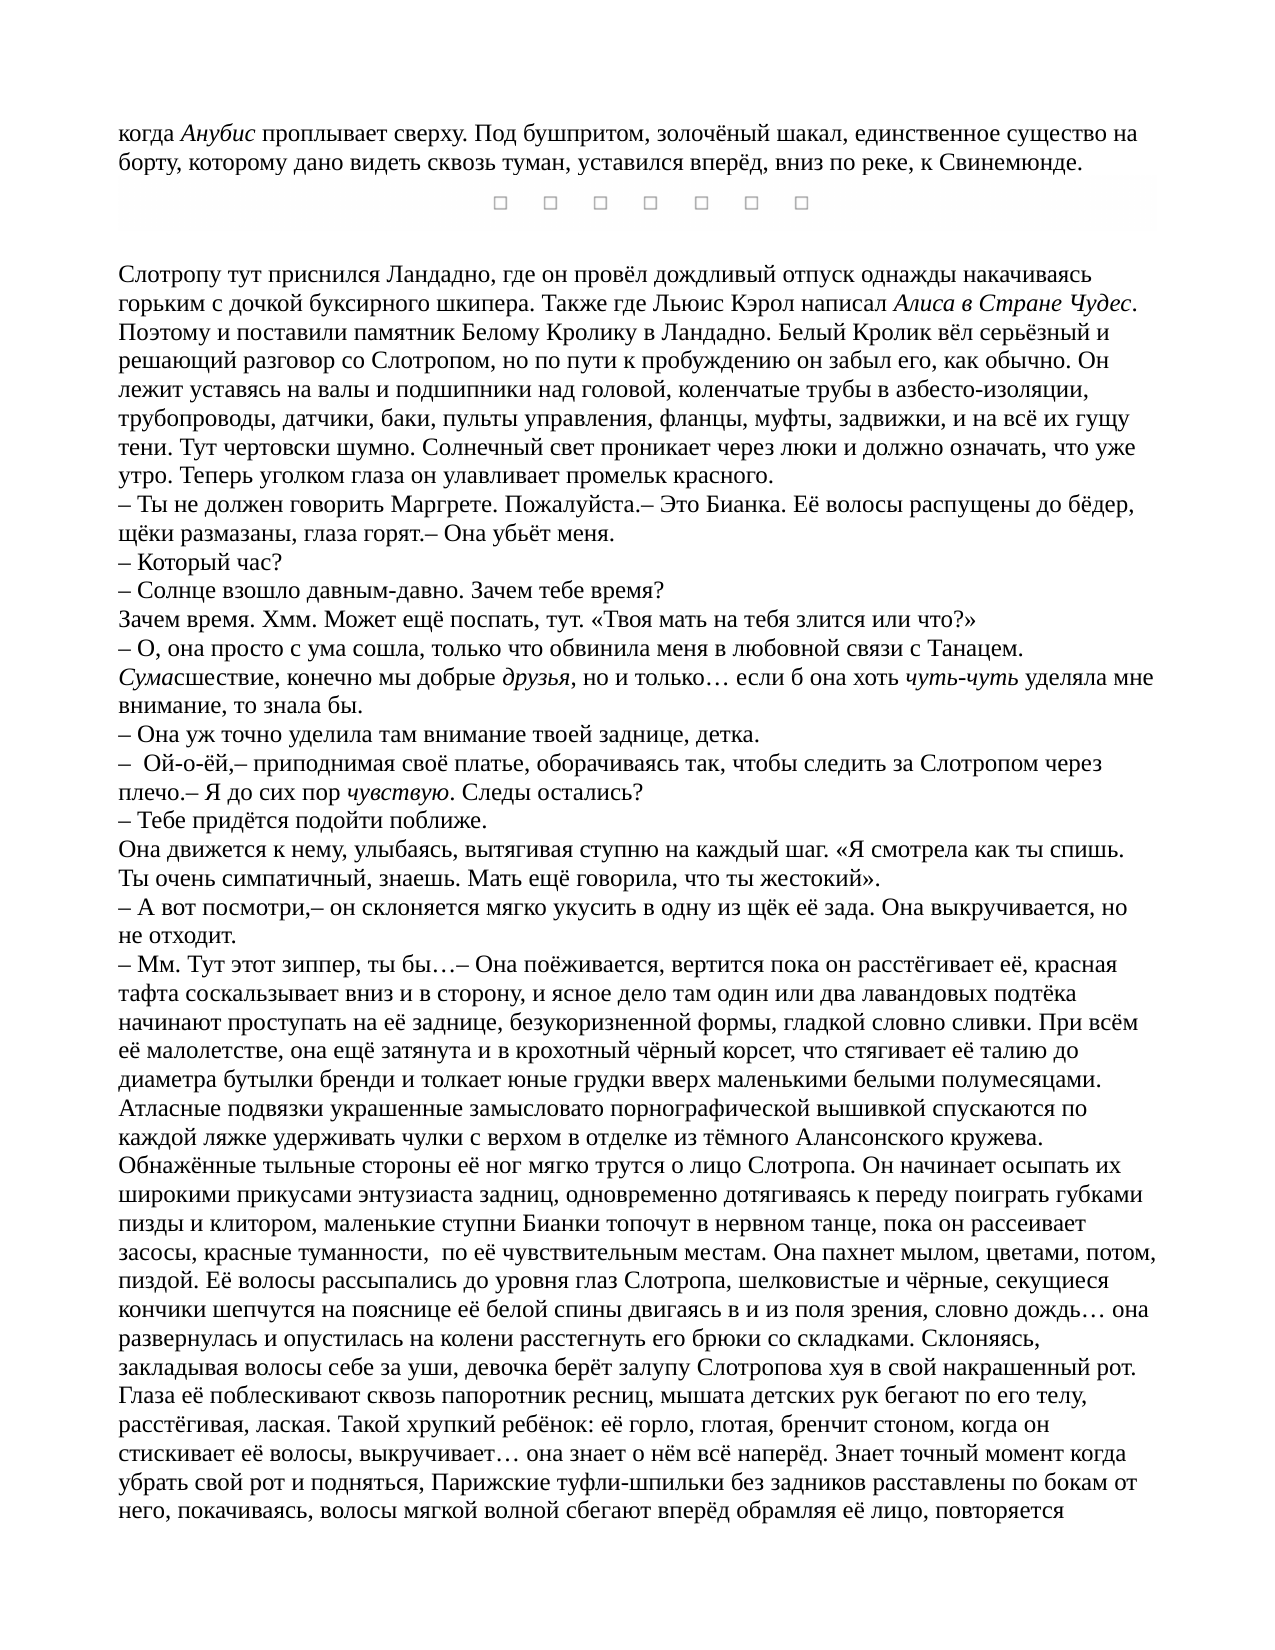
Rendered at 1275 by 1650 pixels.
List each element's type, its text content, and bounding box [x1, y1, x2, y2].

text – Мм. Тут этот зиппер, ты бы…– Она поёживается, вертится пока он расстёгивает её, красная тафта соскальзывает вниз и в сторону, и ясное дело там один или два лавандовых подтёка начинают проступать на её заднице, безукоризненной формы, гладкой словно сливки. При всём её малолетстве, она ещё затянута и в крохотный чёрный корсет, что стягивает её талию до диаметра бутылки бренди и толкает юные грудки вверх маленькими белыми полумесяцами. Атласные подвязки украшенные замысловато порнографической вышивкой спускаются по каждой ляжке удерживать чулки с верхом в отделке из тёмного Алансонского кружева. Обнажённые тыльные стороны её ног мягко трутся о лицо Слотропа. Он начинает осыпать их широкими прикусами энтузиаста задниц, одновременно дотягиваясь к переду поиграть губками пизды и клитором, маленькие ступни Бианки топочут в нервном танце, пока он рассеивает засосы, красные туманности, по её чувствительным местам. Она пахнет мылом, цветами, потом, пиздой. Её волосы рассыпались до уровня глаз Слотропа, шелковистые и чёрные, секущиеся кончики шепчутся на пояснице её белой спины двигаясь в и из поля зрения, словно дождь… она развернулась и опустилась на колени расстегнуть его брюки со складками. Склоняясь, закладывая волосы себе за уши, девочка берёт залупу Слотропова хуя в свой накрашенный рот. Глаза её поблескивают сквозь папоротник ресниц, мышата детских рук бегают по его телу, расстёгивая, лаская. Такой хрупкий ребёнок: её горло, глотая, бренчит стоном, когда он стискивает её волосы, выкручивает… она знает о нём всё наперёд. Знает точный момент когда убрать свой рот и подняться, Парижские туфли-шпильки без задников расставлены по бокам от него, покачиваясь, волосы мягкой волной сбегают вперёд обрамляя её лицо, повторяется [118, 949, 1157, 1524]
text – Тебе придётся подойти поближе. [118, 806, 1157, 834]
text Слотропу тут приснился Ландадно, где он провёл дождливый отпуск однажды накачиваясь горьким с дочкой буксирного шкипера. Также где Льюис Кэрол написал Алиса в Стране Чудес. Поэтому и поставили памятник Белому Кролику в Ландадно. Белый Кролик вёл серьёзный и решающий разговор со Слотропом, но по пути к пробуждению он забыл его, как обычно. Он лежит уставясь на валы и подшипники над головой, коленчатые трубы в азбесто-изоляции, трубопроводы, датчики, баки, пульты управления, фланцы, муфты, задвижки, и на всё их гущу тени. Тут чертовски шумно. Солнечный свет проникает через люки и должно означать, что уже утро. Теперь уголком глаза он улавливает промельк красного. [118, 259, 1157, 489]
text Она движется к нему, улыбаясь, вытягивая ступню на каждый шаг. «Я смотрела как ты спишь. Ты очень симпатичный, знаешь. Мать ещё говорила, что ты жестокий». [118, 834, 1157, 892]
picture [118, 175, 1157, 231]
text – Солнце взошло давным-давно. Зачем тебе время? [118, 576, 1157, 604]
text – Который час? [118, 547, 1157, 576]
text – А вот посмотри,– он склоняется мягко укусить в одну из щёк её зада. Она выкручивается, но не отходит. [118, 892, 1157, 949]
text когда Анубис проплывает сверху. Под бушпритом, золочёный шакал, единственное существо на борту, которому дано видеть сквозь туман, уставился вперёд, вниз по реке, к Свинемюнде. [118, 118, 1157, 175]
text Зачем время. Хмм. Может ещё поспать, тут. «Твоя мать на тебя злится или что?» [118, 604, 1157, 633]
text – Ой-о-ёй,– приподнимая своё платье, оборачиваясь так, чтобы следить за Слотропом через плечо.– Я до сих пор чувствую. Следы остались? [118, 748, 1157, 806]
text – Она уж точно уделила там внимание твоей заднице, детка. [118, 719, 1157, 748]
text – О, она просто с ума сошла, только что обвинила меня в любовной связи с Танацем. Сумасшествие, конечно мы добрые друзья, но и только… если б она хоть чуть-чуть уделяла мне внимание, то знала бы. [118, 633, 1157, 719]
text – Ты не должен говорить Маргрете. Пожалуйста.– Это Бианка. Её волосы распущены до бёдер, щёки размазаны, глаза горят.– Она убьёт меня. [118, 489, 1157, 547]
